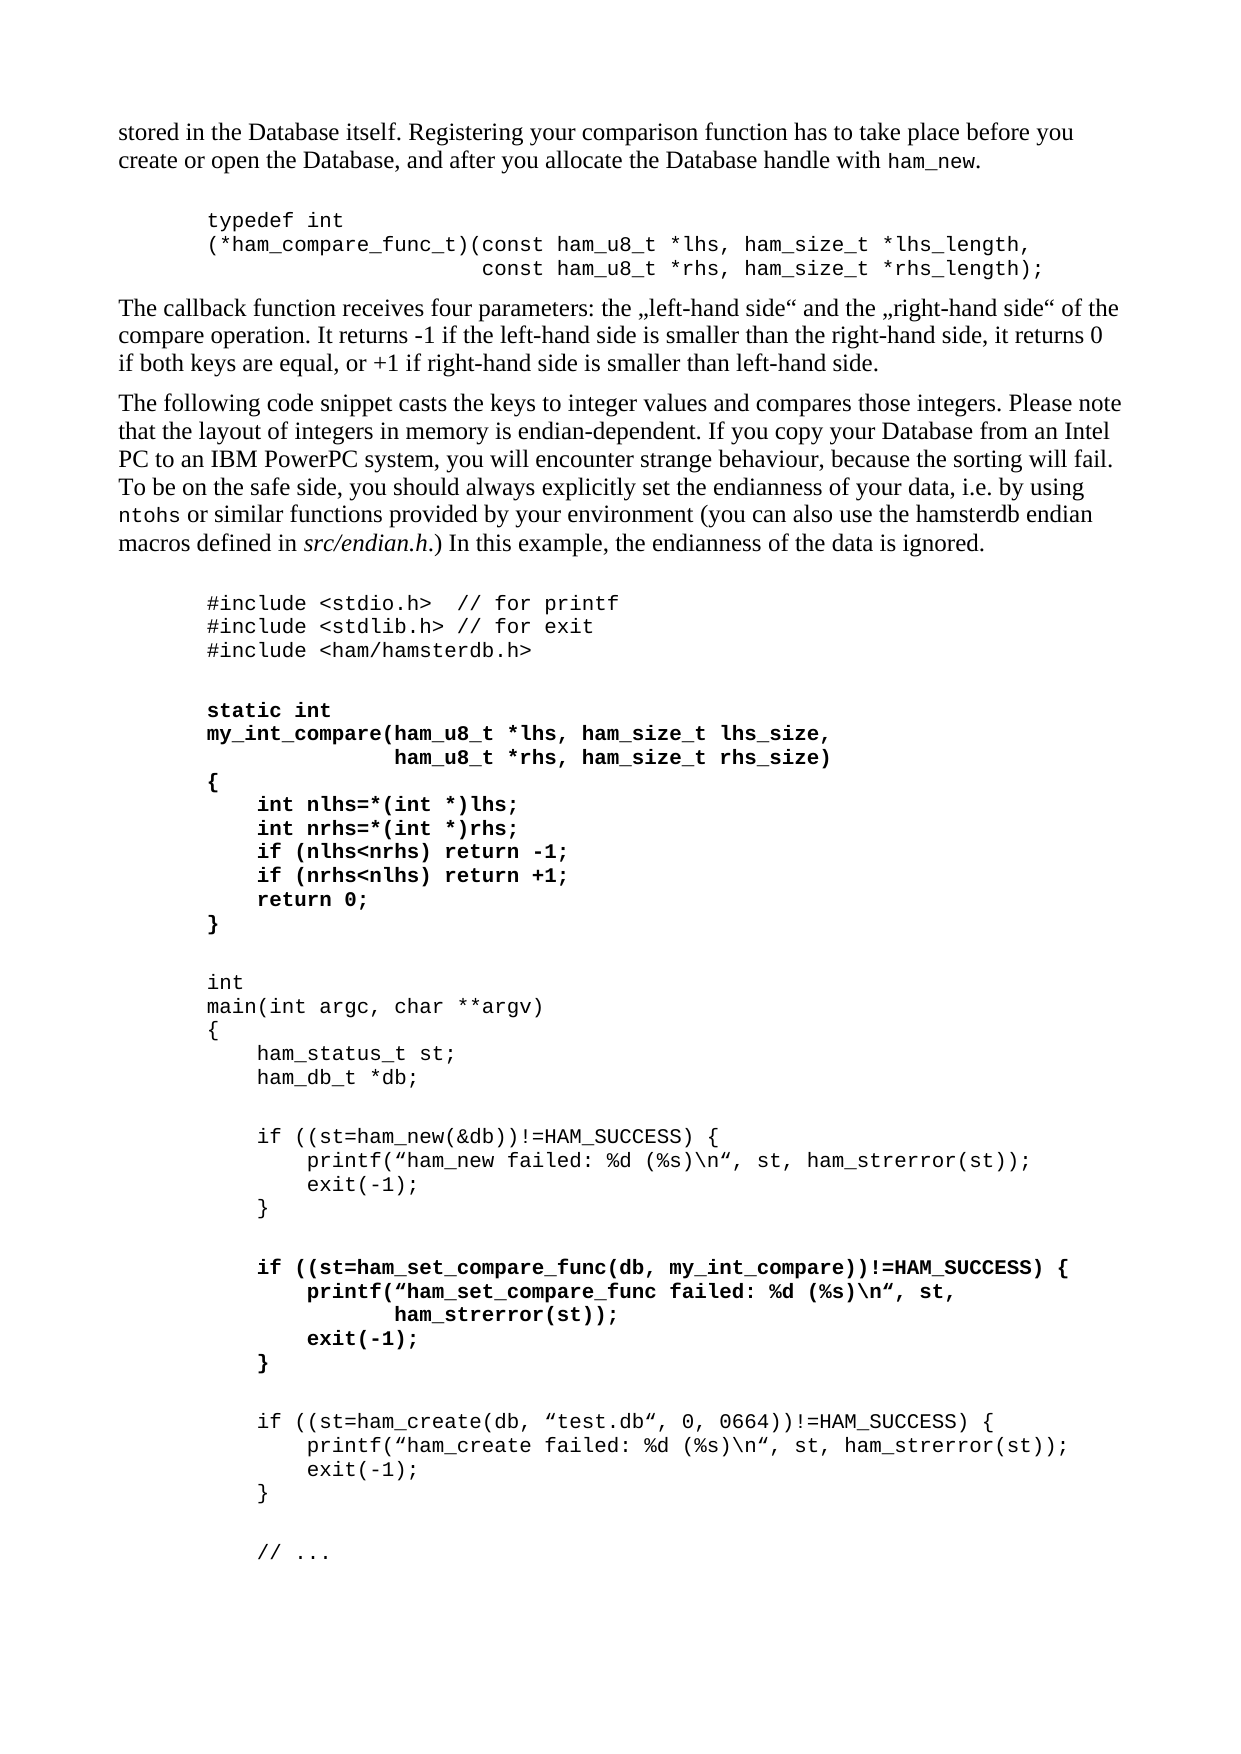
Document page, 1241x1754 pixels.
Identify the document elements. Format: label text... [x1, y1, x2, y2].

text The following code snippet casts the keys to integer values and compares those integers. Please note that the layout of integers in memory is endian-dependent. If you copy your Database from an Intel PC to an IBM PowerPC system, you will encounter strange behaviour, because the sorting will fail. To be on the safe side, you should always explicitly set the endianness of your data, i.e. by using ntohs or similar functions provided by your environment (you can also use the hamsterdb endian macros defined in src/endian.h.) In this example, the endianness of the data is ignored. [118, 389, 1122, 557]
text if ((st=ham_set_compare_func(db, my_int_compare))!=HAM_SUCCESS) { printf(“ham_set_compare_func failed: %d (%s)\n“, st, ham_strerror(st)); exit(-1); } [207, 1257, 1122, 1375]
text if ((st=ham_new(&db))!=HAM_SUCCESS) { printf(“ham_new failed: %d (%s)\n“, st, ham_strerror(st)); exit(-1); } [207, 1126, 1122, 1221]
text int main(int argc, char **argv) { ham_status_t st; ham_db_t *db; [207, 972, 1122, 1090]
text typedef int (*ham_compare_func_t)(const ham_u8_t *lhs, ham_size_t *lhs_length, const ham_u8_t *rhs, ham_size_t *rhs_length); [207, 211, 1122, 281]
text if ((st=ham_create(db, “test.db“, 0, 0664))!=HAM_SUCCESS) { printf(“ham_create failed: %d (%s)\n“, st, ham_strerror(st)); exit(-1); } [207, 1411, 1122, 1506]
text #include <stdio.h> // for printf #include <stdlib.h> // for exit #include <ham/hamsterdb.h> [207, 593, 1122, 664]
text The callback function receives four parameters: the „left-hand side“ and the „right-hand side“ of the compare operation. It returns -1 if the left-hand side is smaller than the right-hand side, it returns 0 if both keys are equal, or +1 if right-hand side is smaller than left-hand side. [118, 294, 1122, 377]
text // ... [207, 1542, 1122, 1566]
text stored in the Database itself. Registering your comparison function has to take place before you create or open the Database, and after you allocate the Database handle with ham_new. [118, 118, 1122, 174]
text static int my_int_compare(ham_u8_t *lhs, ham_size_t lhs_size, ham_u8_t *rhs, ham_size_t rhs_size) { int nlhs=*(int *)lhs; int nrhs=*(int *)rhs; if (nlhs<nrhs) return -1; if (nrhs<nlhs) return +1; return 0; } [207, 700, 1122, 936]
